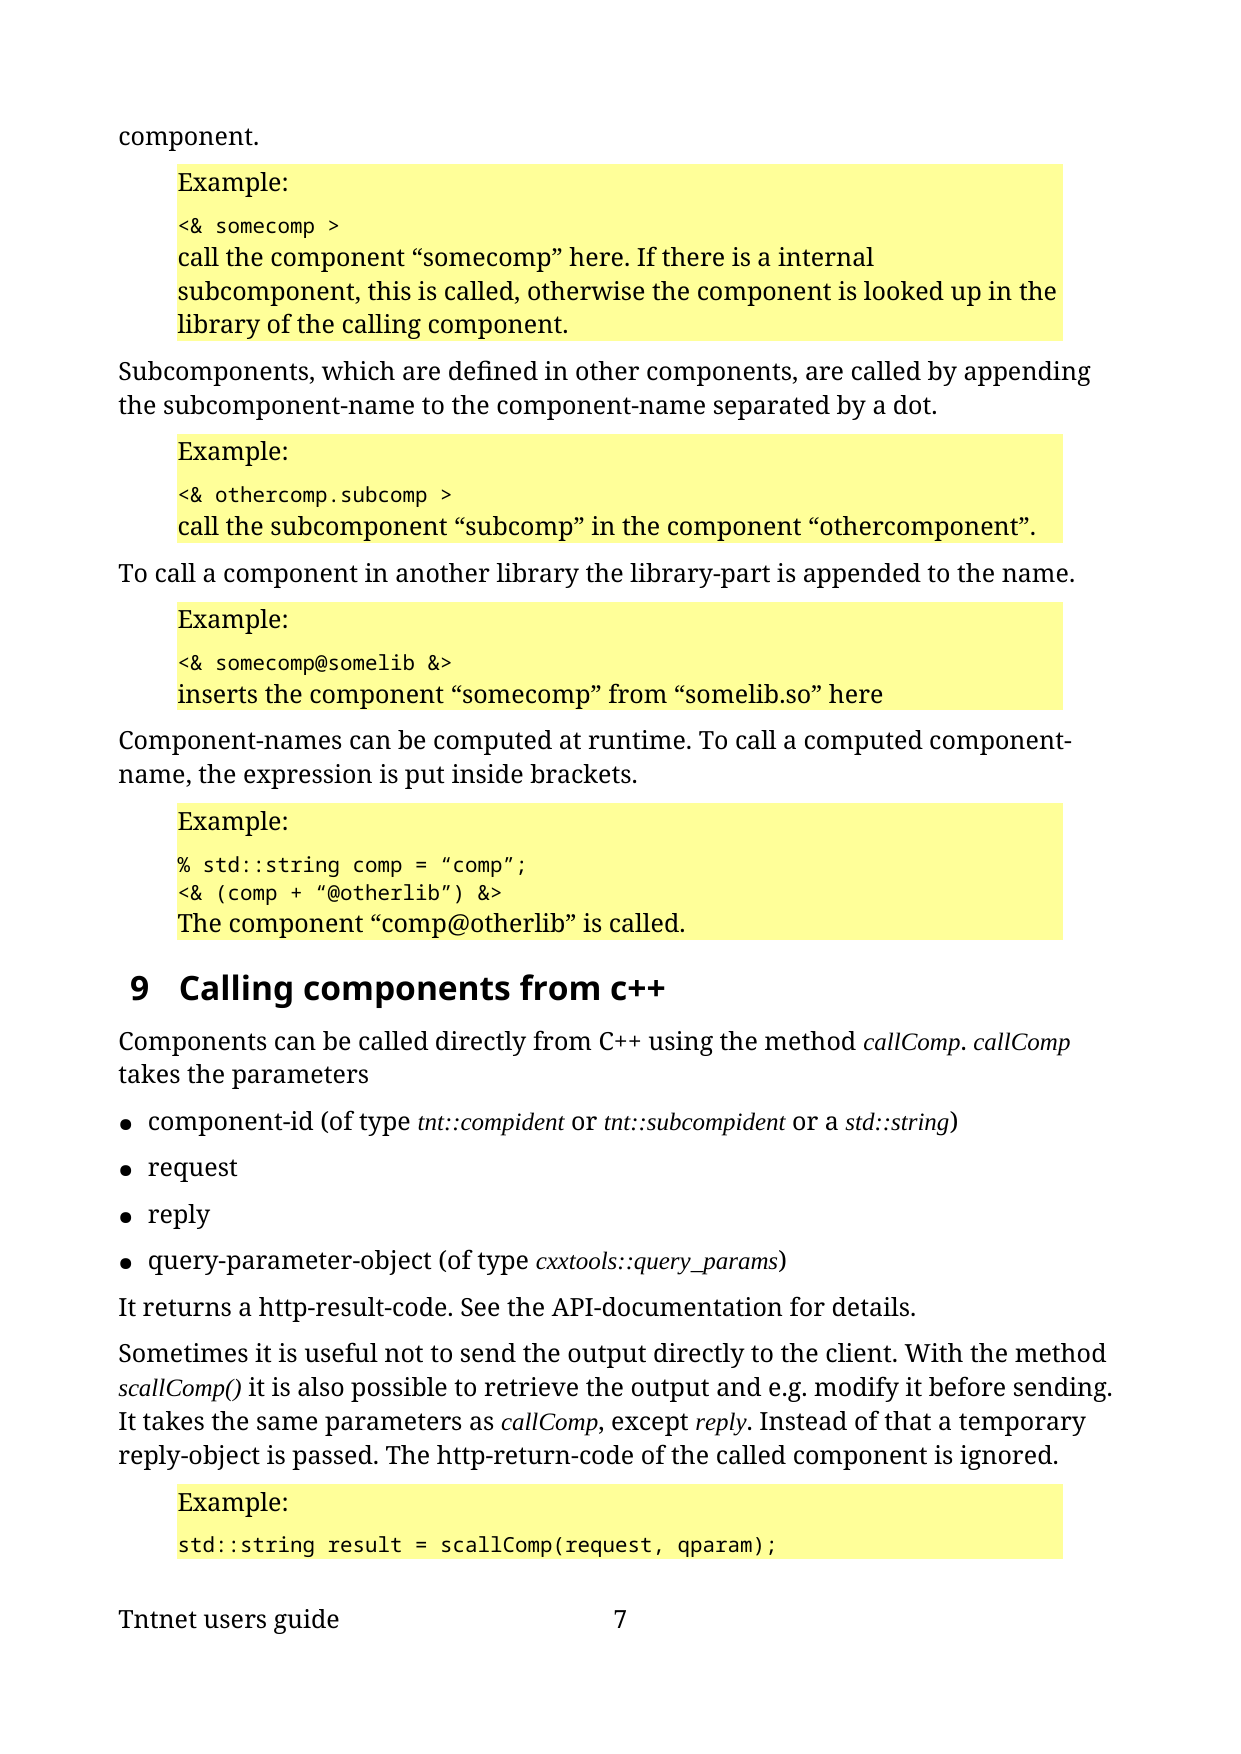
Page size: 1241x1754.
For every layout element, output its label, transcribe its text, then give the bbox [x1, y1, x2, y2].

text call the component “somecomp” here. If there is a internal subcomponent, this is called, otherwise the component is looked up in the library of the calling component. [177, 239, 1063, 341]
text <& othercomp.subcomp > [177, 481, 1063, 509]
subtitle Calling components from c++ [118, 965, 1122, 1011]
text component. [118, 118, 1122, 152]
list component-id (of type tnt::compident or tnt::subcompident or a std::string) [118, 1103, 1122, 1137]
text Component-names can be computed at runtime. To call a computed component-name, the expression is put inside brackets. [118, 723, 1122, 791]
text Example: [177, 434, 1063, 468]
text Example: [177, 602, 1063, 636]
list query-parameter-object (of type cxxtools::query_params) [118, 1243, 1122, 1277]
text The component “comp@otherlib” is called. [177, 906, 1063, 940]
list reply [118, 1196, 1122, 1230]
text std::string result = scallComp(request, qparam); [177, 1531, 1063, 1559]
text Example: [177, 164, 1063, 198]
text Example: [177, 803, 1063, 837]
text Subcomponents, which are defined in other components, are called by appending the subcomponent-name to the component-name separated by a dot. [118, 354, 1122, 422]
text It returns a http-result-code. See the API-documentation for details. [118, 1289, 1122, 1323]
text <& somecomp > [177, 211, 1063, 239]
text Example: [177, 1484, 1063, 1518]
text inserts the component “somecomp” from “somelib.so” here [177, 676, 1063, 710]
text <& (comp + “@otherlib”) &> [177, 878, 1063, 906]
list request [118, 1150, 1122, 1184]
text Components can be called directly from C++ using the method callComp. callComp takes the parameters [118, 1023, 1122, 1091]
text call the subcomponent “subcomp” in the component “othercomponent”. [177, 509, 1063, 543]
text <& somecomp@somelib &> [177, 648, 1063, 676]
text To call a component in another library the library-part is appended to the name. [118, 555, 1122, 589]
text % std::string comp = “comp”; [177, 850, 1063, 878]
text Sometimes it is useful not to send the output directly to the client. With the method scallComp() it is also possible to retrieve the output and e.g. modify it before sending. It takes the same parameters as callComp, except reply. Instead of that a temporary reply-object is passed. The http-return-code of the called component is ignored. [118, 1336, 1122, 1472]
